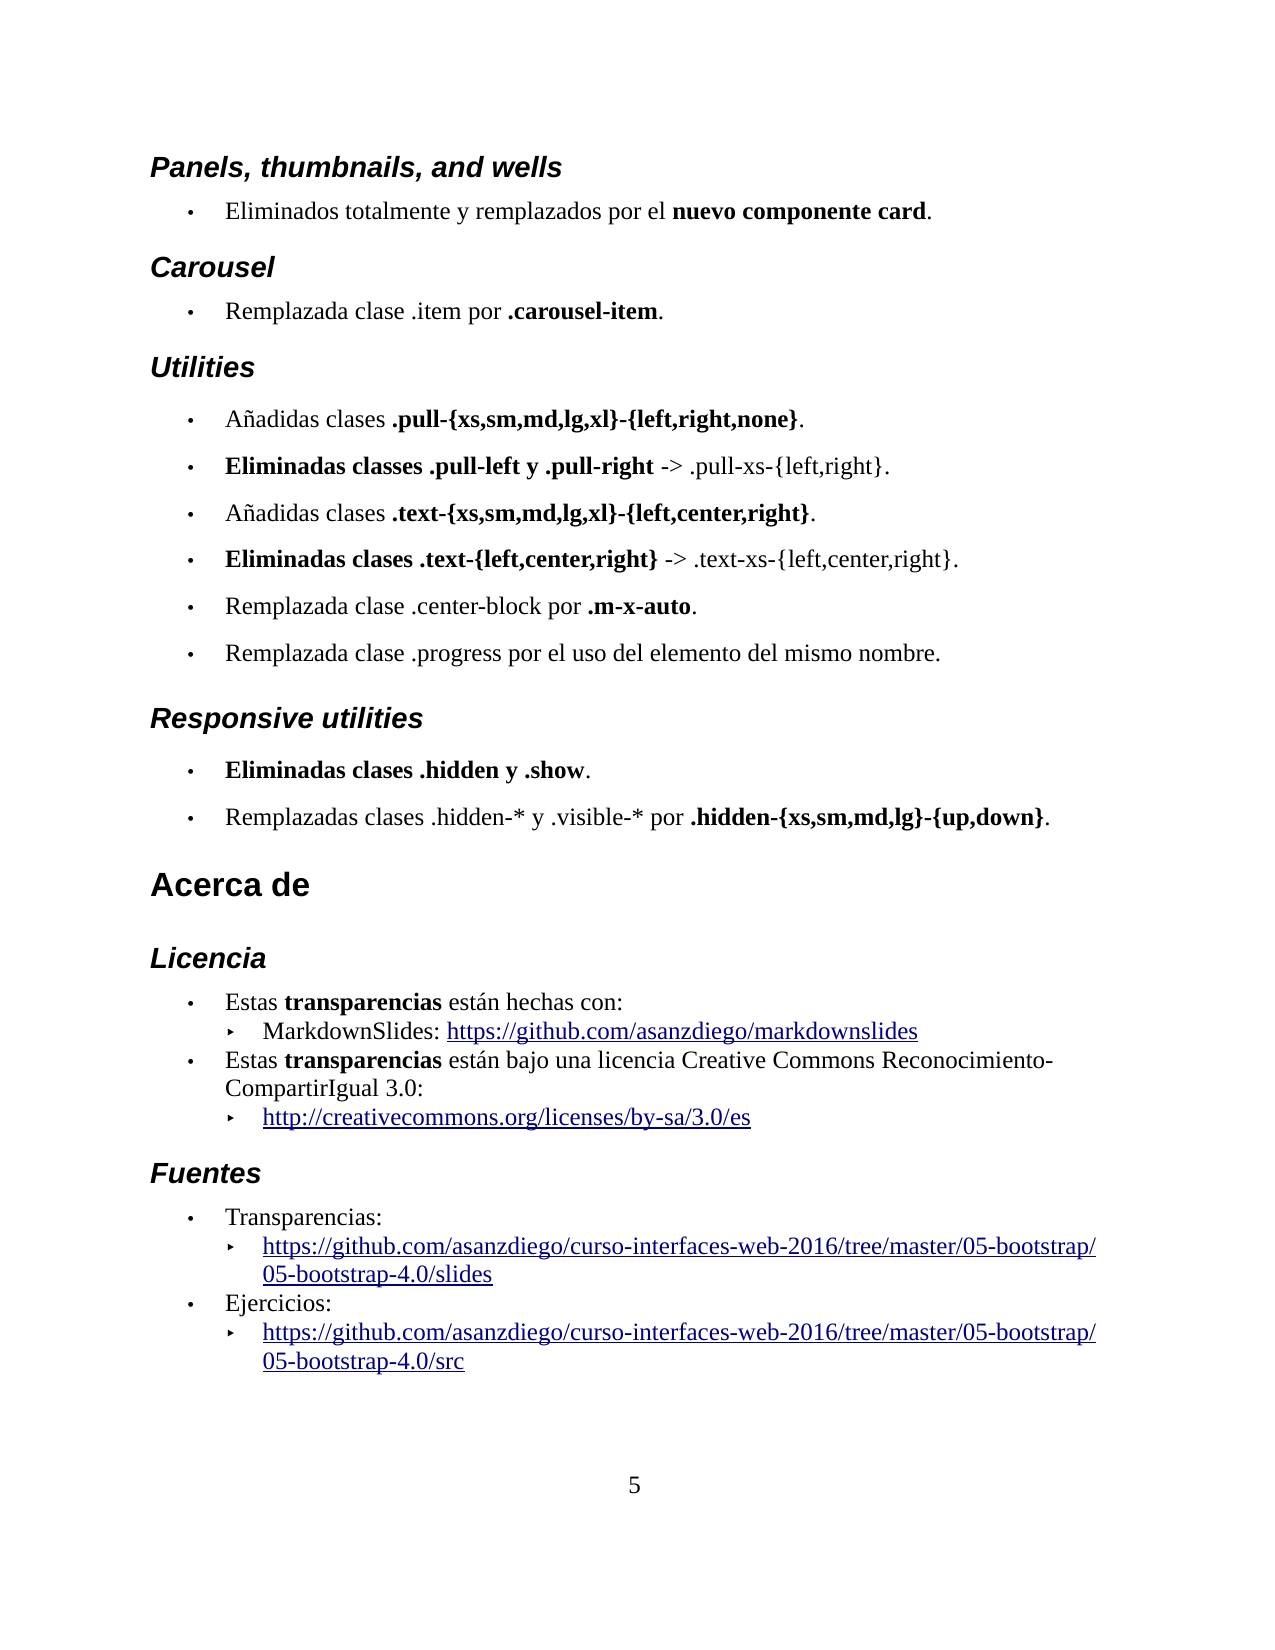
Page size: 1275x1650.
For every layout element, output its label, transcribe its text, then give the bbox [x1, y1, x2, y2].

subtitle Fuentes [150, 1156, 1125, 1189]
list Estas transparencias están hechas con: [187, 987, 1125, 1016]
list Estas transparencias están bajo una licencia Creative Commons Reconocimiento-CompartirIgual 3.0: [187, 1045, 1125, 1102]
list Transparencias: [187, 1202, 1125, 1231]
list Eliminadas classes .pull-left y .pull-right -> .pull-xs-{left,right}. [187, 451, 1125, 480]
subtitle Responsive utilities [150, 701, 1125, 734]
list https://github.com/asanzdiego/curso-interfaces-web-2016/tree/master/05-bootstrap/05-bootstrap-4.0/slides [225, 1231, 1125, 1288]
list Eliminadas clases .hidden y .show. [187, 756, 1125, 784]
subtitle Licencia [150, 941, 1125, 975]
subtitle Utilities [150, 349, 1125, 383]
subtitle Carousel [150, 250, 1125, 283]
list Remplazadas clases .hidden-* y .visible-* por .hidden-{xs,sm,md,lg}-{up,down}. [187, 802, 1125, 831]
list MarkdownSlides: https://github.com/asanzdiego/markdownslides [225, 1016, 1125, 1045]
list Remplazada clase .center-block por .m-x-auto. [187, 591, 1125, 620]
list Añadidas clases .text-{xs,sm,md,lg,xl}-{left,center,right}. [187, 498, 1125, 527]
list Eliminadas clases .text-{left,center,right} -> .text-xs-{left,center,right}. [187, 544, 1125, 573]
subtitle Acerca de [150, 865, 1125, 904]
list http://creativecommons.org/licenses/by-sa/3.0/es [225, 1102, 1125, 1131]
list https://github.com/asanzdiego/curso-interfaces-web-2016/tree/master/05-bootstrap/05-bootstrap-4.0/src [225, 1317, 1125, 1374]
list Añadidas clases .pull-{xs,sm,md,lg,xl}-{left,right,none}. [187, 404, 1125, 433]
list Remplazada clase .progress por el uso del elemento del mismo nombre. [187, 638, 1125, 667]
list Ejercicios: [187, 1288, 1125, 1317]
list Eliminados totalmente y remplazados por el nuevo componente card. [187, 196, 1125, 225]
subtitle Panels, thumbnails, and wells [150, 150, 1125, 183]
list Remplazada clase .item por .carousel-item. [187, 296, 1125, 324]
